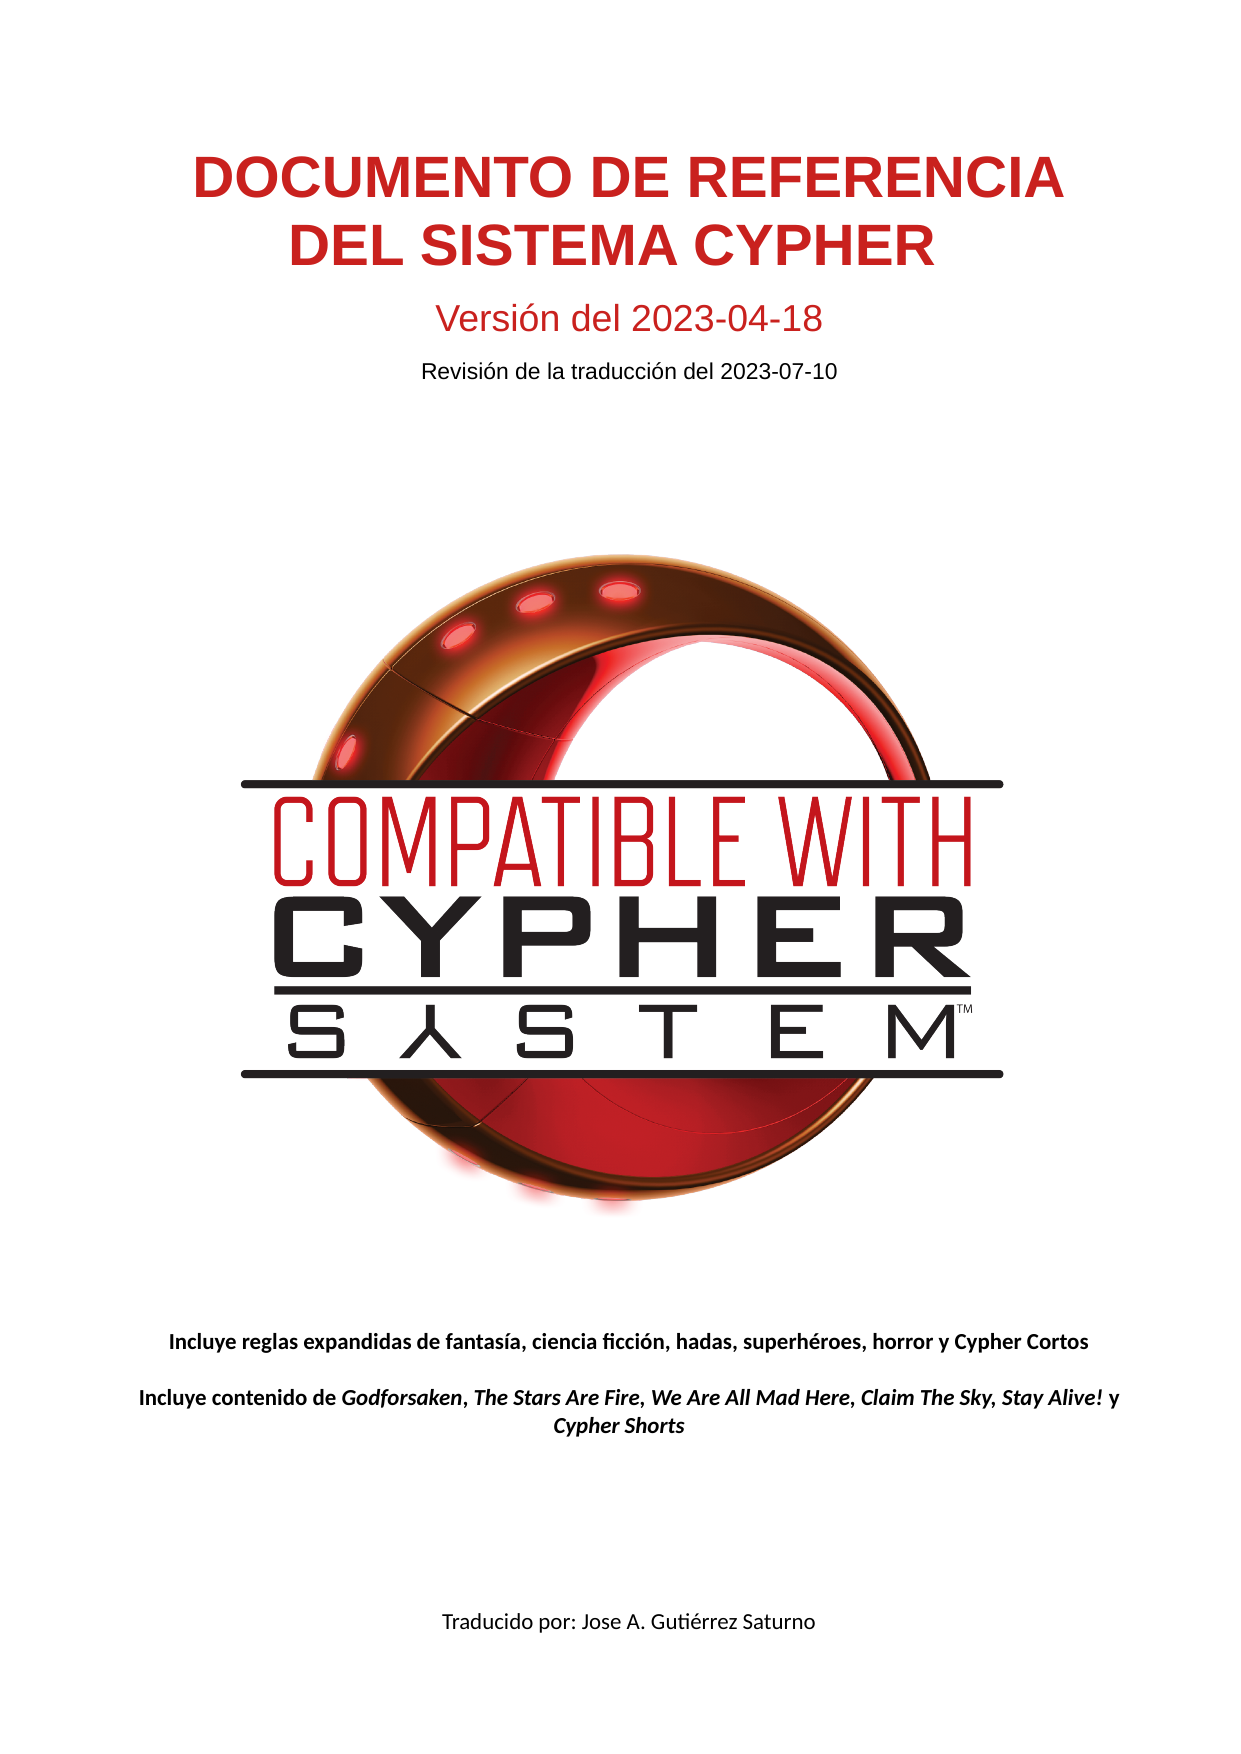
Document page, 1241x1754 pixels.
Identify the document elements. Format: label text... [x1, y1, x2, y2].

subtitle Versión del 2023-04-18 [118, 296, 1122, 339]
text Incluye reglas expandidas de fantasía, ciencia ficción, hadas, superhéroes, horror y Cypher Cortos [118, 425, 1122, 1355]
text Traducido por: Jose A. Gutiérrez Saturno [118, 1607, 1122, 1635]
picture [170, 427, 1071, 1327]
text Incluye contenido de Godforsaken, The Stars Are Fire, We Are All Mad Here, Claim The Sky, Stay Alive! y Cypher Shorts [118, 1383, 1122, 1439]
subtitle Revisión de la traducción del 2023-07-10 [118, 358, 1122, 384]
title DOCUMENTO DE REFERENCIA DEL SISTEMA CYPHER [118, 143, 1122, 277]
